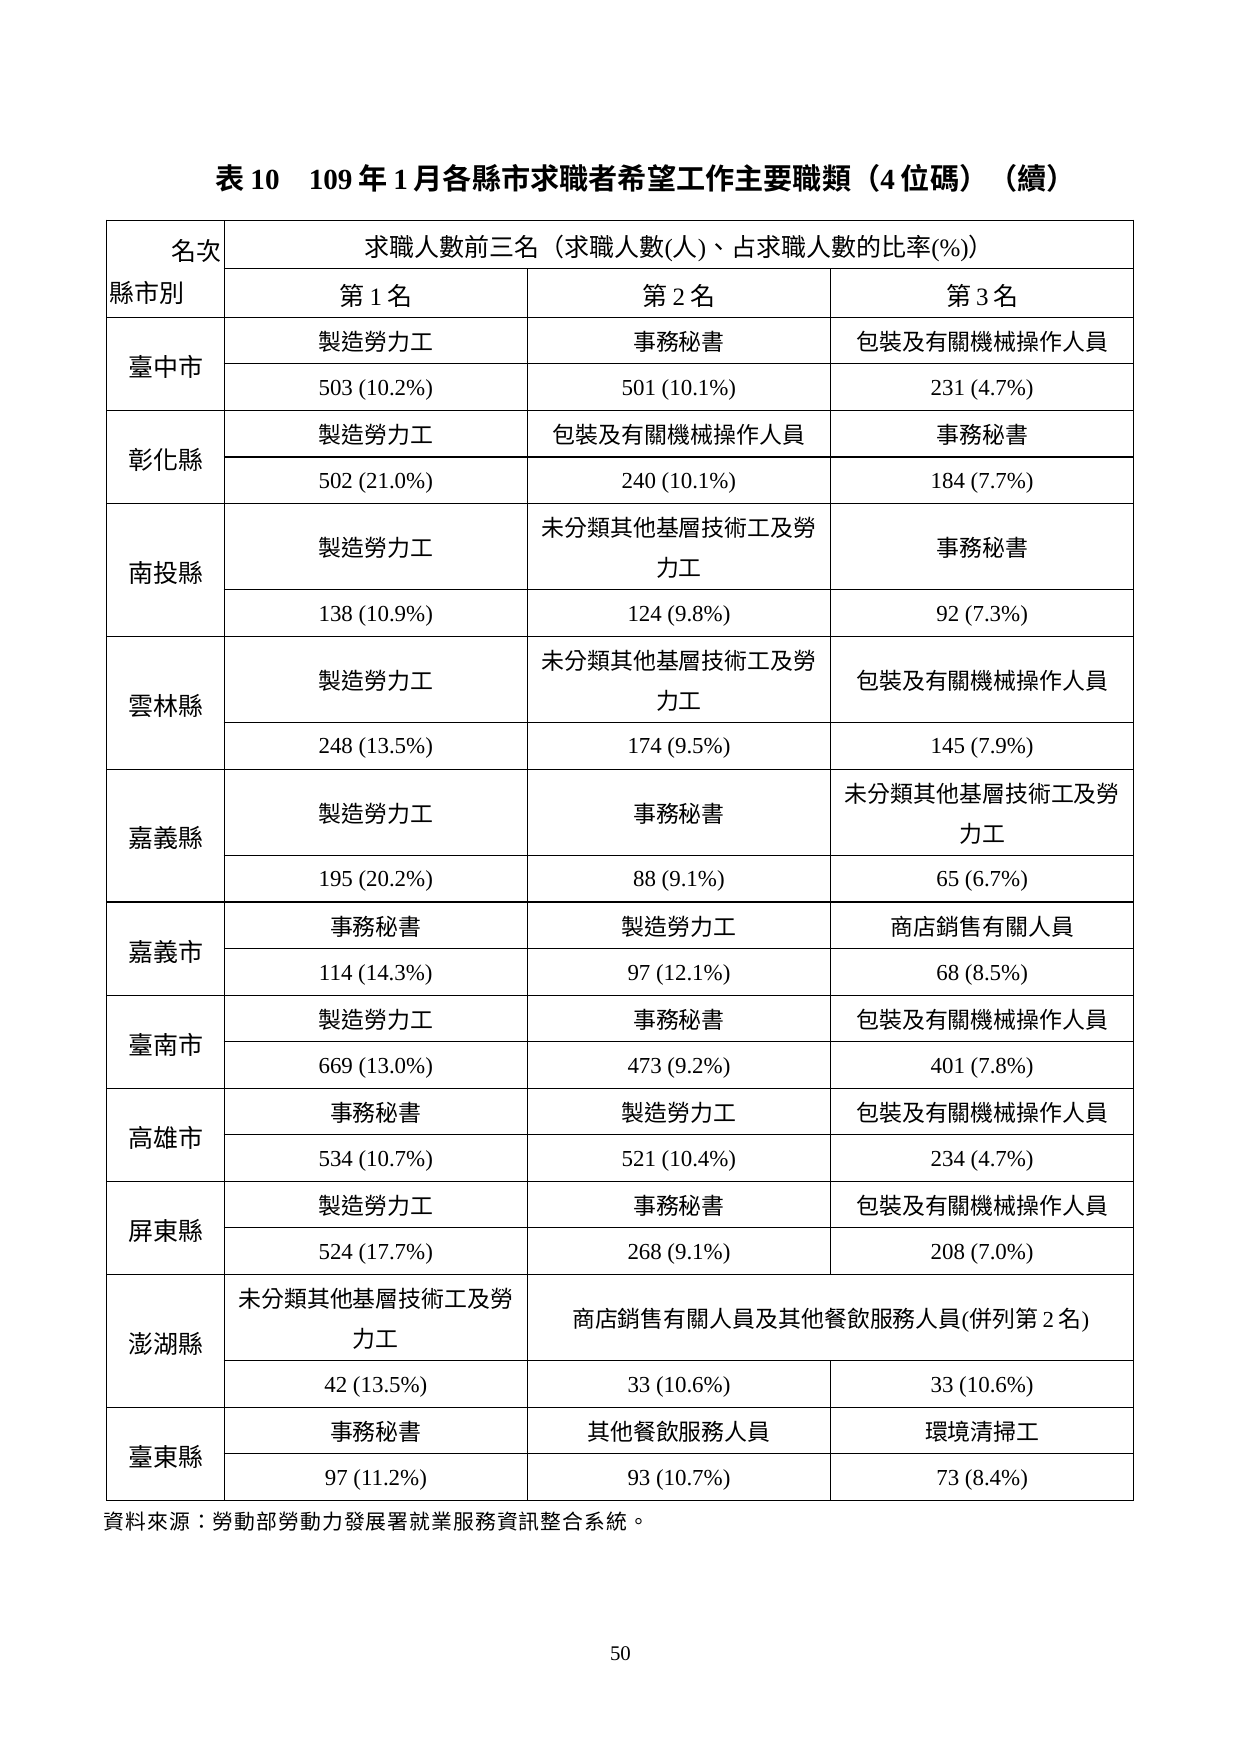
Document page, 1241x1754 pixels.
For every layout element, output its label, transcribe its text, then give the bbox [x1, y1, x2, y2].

table_cell 73 (8.4%) [831, 1454, 1133, 1500]
table_cell 234 (4.7%) [831, 1135, 1133, 1181]
table_cell 臺南市 [107, 996, 224, 1088]
table_cell 屏東縣 [107, 1182, 224, 1274]
table_cell 高雄市 [107, 1089, 224, 1181]
table_cell 240 (10.1%) [528, 458, 830, 503]
table_cell 事務秘書 [225, 1089, 527, 1134]
table_cell 製造勞力工 [528, 903, 830, 948]
table_cell 33 (10.6%) [528, 1361, 830, 1407]
table_cell 事務秘書 [528, 1182, 830, 1227]
table_cell 401 (7.8%) [831, 1042, 1133, 1088]
table_cell 114 (14.3%) [225, 949, 527, 994]
table_cell 彰化縣 [107, 411, 224, 503]
table_cell 嘉義縣 [107, 770, 224, 901]
table_cell 製造勞力工 [225, 504, 527, 589]
table_cell 製造勞力工 [225, 637, 527, 722]
table_cell 其他餐飲服務人員 [528, 1408, 830, 1453]
table_cell 502 (21.0%) [225, 458, 527, 503]
table_cell 製造勞力工 [225, 996, 527, 1041]
table_cell 雲林縣 [107, 637, 224, 768]
table_cell 97 (12.1%) [528, 949, 830, 994]
table_cell 嘉義市 [107, 903, 224, 994]
table_cell 145 (7.9%) [831, 723, 1133, 768]
table_cell 澎湖縣 [107, 1275, 224, 1407]
table_cell 未分類其他基層技術工及勞力工 [225, 1275, 527, 1360]
table_cell 669 (13.0%) [225, 1042, 527, 1088]
table_cell 未分類其他基層技術工及勞力工 [528, 504, 830, 589]
table_cell 138 (10.9%) [225, 590, 527, 636]
table_cell 97 (11.2%) [225, 1454, 527, 1500]
table_cell 商店銷售有關人員及其他餐飲服務人員(併列第2名) [528, 1275, 1133, 1360]
table_cell 248 (13.5%) [225, 723, 527, 768]
table_cell 231 (4.7%) [831, 364, 1133, 410]
table_cell 第2名 [528, 269, 830, 317]
table_cell 68 (8.5%) [831, 949, 1133, 994]
table_cell 包裝及有關機械操作人員 [831, 637, 1133, 722]
table_cell 92 (7.3%) [831, 590, 1133, 636]
table_cell 環境清掃工 [831, 1408, 1133, 1453]
text 資料來源：勞動部勞動力發展署就業服務資訊整合系統。 [103, 1501, 1063, 1541]
table_cell 88 (9.1%) [528, 856, 830, 901]
table_cell 未分類其他基層技術工及勞力工 [528, 637, 830, 722]
table_cell 事務秘書 [831, 504, 1133, 589]
table_cell 包裝及有關機械操作人員 [831, 318, 1133, 363]
table_cell 事務秘書 [528, 318, 830, 363]
table_cell 174 (9.5%) [528, 723, 830, 768]
table_cell 33 (10.6%) [831, 1361, 1133, 1407]
table_cell 包裝及有關機械操作人員 [831, 996, 1133, 1041]
table_cell 事務秘書 [528, 770, 830, 855]
table_cell 事務秘書 [831, 411, 1133, 456]
table_cell 製造勞力工 [225, 1182, 527, 1227]
table_cell 501 (10.1%) [528, 364, 830, 410]
table_cell 事務秘書 [225, 1408, 527, 1453]
text 表10 109年1月各縣市求職者希望工作主要職類（4位碼）（續） [177, 148, 1113, 200]
table_cell 93 (10.7%) [528, 1454, 830, 1500]
table_cell 製造勞力工 [225, 770, 527, 855]
table_cell 製造勞力工 [528, 1089, 830, 1134]
table_cell 524 (17.7%) [225, 1228, 527, 1274]
table_cell 65 (6.7%) [831, 856, 1133, 901]
table_cell 包裝及有關機械操作人員 [831, 1089, 1133, 1134]
table_cell 南投縣 [107, 504, 224, 636]
table_cell 521 (10.4%) [528, 1135, 830, 1181]
table_cell 事務秘書 [225, 903, 527, 948]
table_header 求職人數前三名（求職人數(人)、占求職人數的比率(%)） [225, 221, 1133, 268]
table_cell 195 (20.2%) [225, 856, 527, 901]
table_cell 第3名 [831, 269, 1133, 317]
table_cell 未分類其他基層技術工及勞力工 [831, 770, 1133, 855]
table_cell 473 (9.2%) [528, 1042, 830, 1088]
table_cell 503 (10.2%) [225, 364, 527, 410]
table_cell 製造勞力工 [225, 411, 527, 456]
table_cell 臺中市 [107, 318, 224, 410]
table_cell 124 (9.8%) [528, 590, 830, 636]
table_cell 184 (7.7%) [831, 458, 1133, 503]
table_cell 534 (10.7%) [225, 1135, 527, 1181]
table_cell 包裝及有關機械操作人員 [831, 1182, 1133, 1227]
table_cell 包裝及有關機械操作人員 [528, 411, 830, 456]
table_cell 第1名 [225, 269, 527, 317]
table_cell 臺東縣 [107, 1408, 224, 1500]
table_cell 42 (13.5%) [225, 1361, 527, 1407]
table_cell 事務秘書 [528, 996, 830, 1041]
table_cell 268 (9.1%) [528, 1228, 830, 1274]
table_header 名次 縣市別 [107, 221, 224, 317]
table_cell 製造勞力工 [225, 318, 527, 363]
table_cell 208 (7.0%) [831, 1228, 1133, 1274]
table_cell 商店銷售有關人員 [831, 903, 1133, 948]
